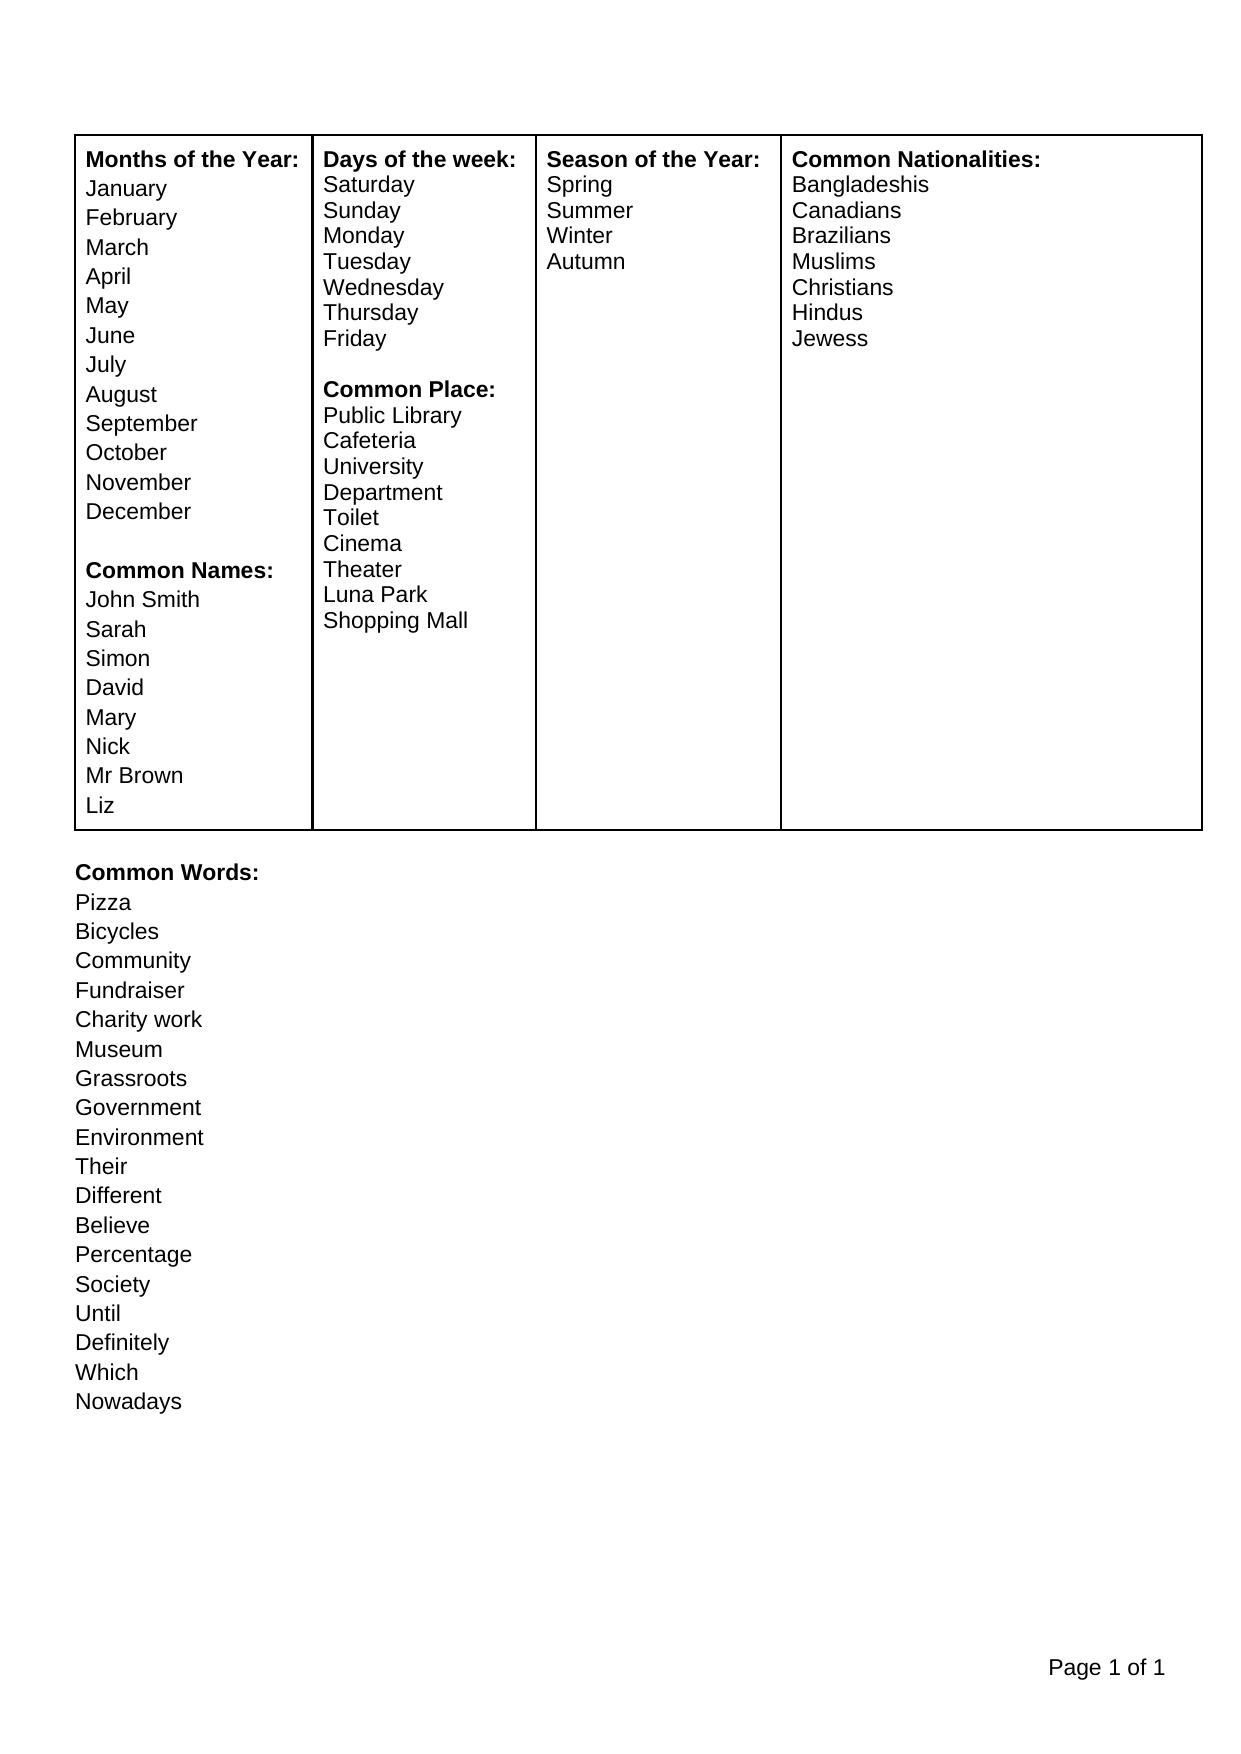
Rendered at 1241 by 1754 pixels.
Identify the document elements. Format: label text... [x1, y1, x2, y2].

table_header Months of the Year: January February March April May June July August September October November December Common Names: John Smith Sarah Simon David Mary Nick Mr Brown Liz [76, 136, 311, 828]
text Community [75, 948, 1165, 974]
text Nowadays [75, 1389, 1165, 1414]
text Different [75, 1183, 1165, 1209]
text Believe [75, 1212, 1165, 1238]
text Government [75, 1095, 1165, 1121]
text Their [75, 1154, 1165, 1179]
text Definitely [75, 1330, 1165, 1356]
text Bicycles [75, 919, 1165, 944]
text Pizza [75, 889, 1165, 915]
text Which [75, 1359, 1165, 1385]
text Charity work [75, 1007, 1165, 1032]
text Fundraiser [75, 977, 1165, 1003]
table_header Days of the week: Saturday Sunday Monday Tuesday Wednesday Thursday Friday Common Place: Public Library Cafeteria University Department Toilet Cinema Theater Luna Park Shopping Mall [314, 136, 535, 828]
text Environment [75, 1124, 1165, 1150]
text Percentage [75, 1242, 1165, 1267]
table_header Season of the Year: Spring Summer Winter Autumn [537, 136, 780, 828]
text Common Words: [75, 860, 1165, 886]
text Until [75, 1301, 1165, 1326]
text Society [75, 1271, 1165, 1297]
text Grassroots [75, 1066, 1165, 1091]
table_header Common Nationalities: Bangladeshis Canadians Brazilians Muslims Christians Hindus Jewess [782, 136, 1201, 828]
text Museum [75, 1036, 1165, 1062]
